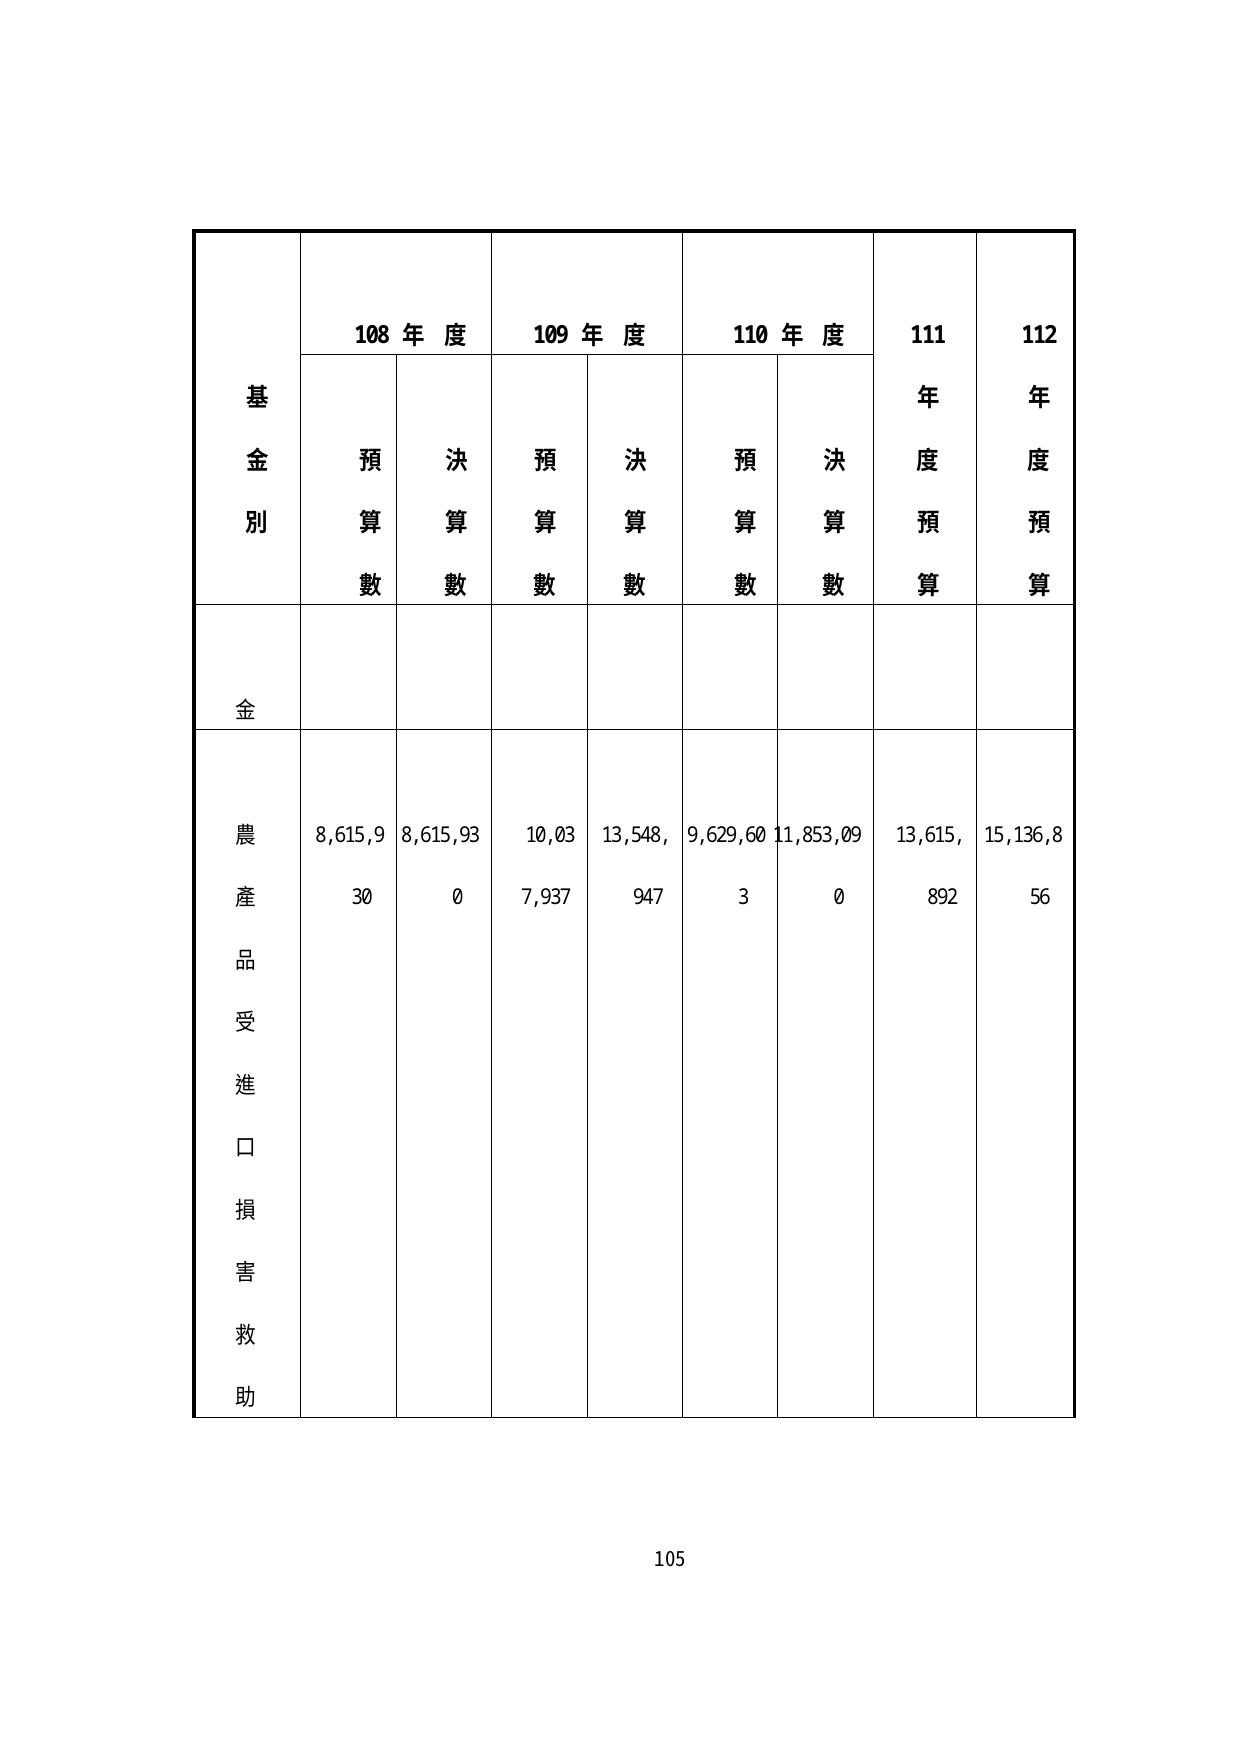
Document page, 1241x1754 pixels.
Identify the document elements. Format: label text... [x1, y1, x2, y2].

table_cell [588, 605, 682, 729]
table_cell 10,037,937 [492, 730, 587, 1417]
table_cell [301, 605, 396, 729]
table_cell [778, 605, 873, 729]
table_header 110年度 [683, 233, 873, 354]
table_cell 預算數 [683, 355, 777, 604]
table_cell 8,615,930 [301, 730, 396, 1417]
table_cell 預算數 [492, 355, 587, 604]
table_cell 8,615,930 [397, 730, 491, 1417]
table_cell 農產品受進口損害救助 [196, 730, 300, 1417]
table_cell 預算數 [301, 355, 396, 604]
table_cell 決算數 [778, 355, 873, 604]
table_cell [977, 605, 1073, 729]
table_header 基金別 [196, 233, 300, 604]
table_cell [874, 605, 976, 729]
table_header 109年度 [492, 233, 682, 354]
table_cell 決算數 [397, 355, 491, 604]
table_cell [492, 605, 587, 729]
table_cell [683, 605, 777, 729]
table_header 111年度 預算數 [874, 233, 976, 604]
table_cell 決算數 [588, 355, 682, 604]
table_cell 13,615,892 [874, 730, 976, 1417]
table_header 112年度 預算案 [977, 233, 1073, 604]
table_cell [397, 605, 491, 729]
table_cell 15,136,856 [977, 730, 1073, 1417]
table_header 108年度 [301, 233, 491, 354]
table_cell 11,853,090 [778, 730, 873, 1417]
table_cell 13,548,947 [588, 730, 682, 1417]
table_cell 9,629,603 [683, 730, 777, 1417]
table_cell 金 [196, 605, 300, 729]
